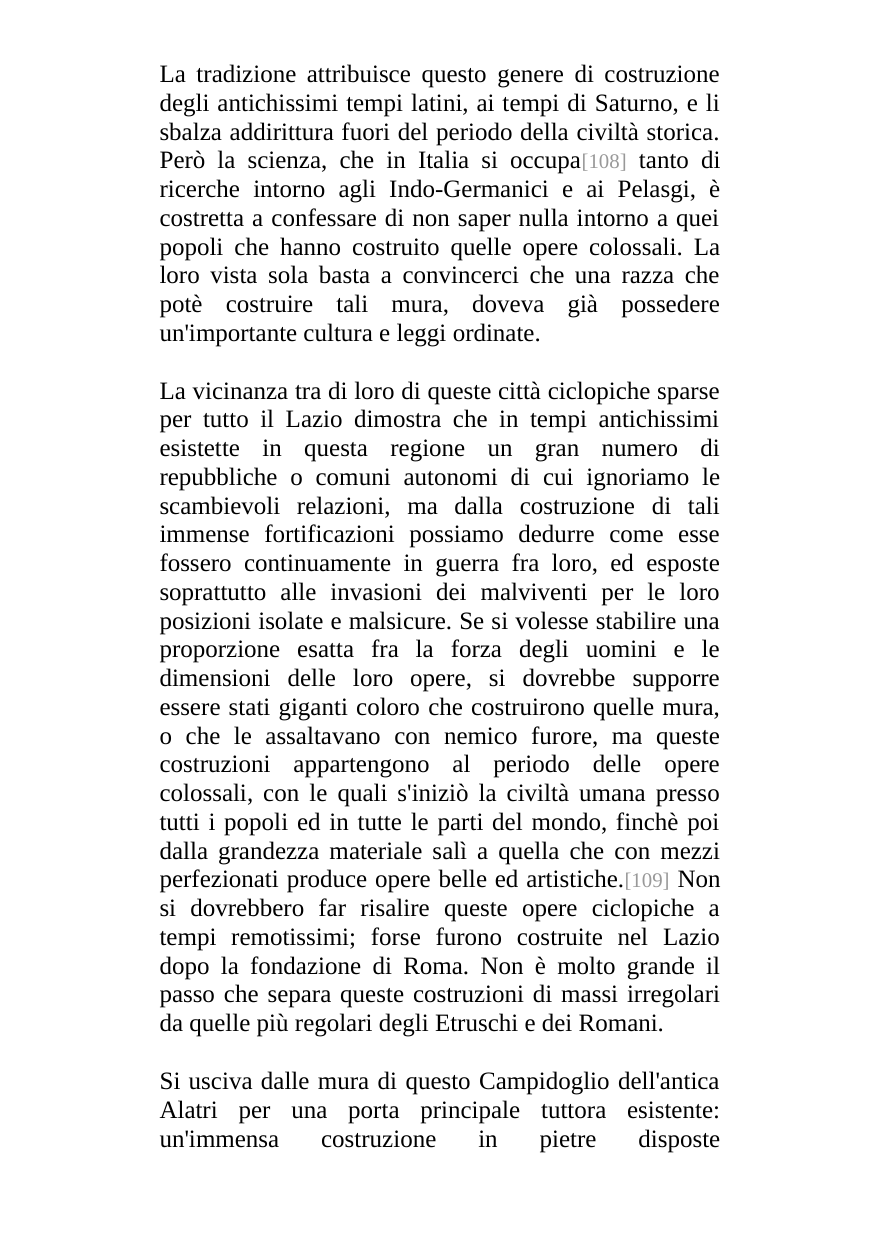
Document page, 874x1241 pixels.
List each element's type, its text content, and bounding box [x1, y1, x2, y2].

text Si usciva dalle mura di questo Campidoglio dell'antica Alatri per una porta principale tuttora esistente: un'immensa costruzione in pietre disposte [159, 1066, 720, 1152]
text La vicinanza tra di loro di queste città ciclopiche sparse per tutto il Lazio dimostra che in tempi antichissimi esistette in questa regione un gran numero di repubbliche o comuni autonomi di cui ignoriamo le scambievoli relazioni, ma dalla costruzione di tali immense fortificazioni possiamo dedurre come esse fossero continuamente in guerra fra loro, ed esposte soprattutto alle invasioni dei malviventi per le loro posizioni isolate e malsicure. Se si volesse stabilire una proporzione esatta fra la forza degli uomini e le dimensioni delle loro opere, si dovrebbe supporre essere stati giganti coloro che costruirono quelle mura, o che le assaltavano con nemico furore, ma queste costruzioni appartengono al periodo delle opere colossali, con le quali s'iniziò la civiltà umana presso tutti i popoli ed in tutte le parti del mondo, finchè poi dalla grandezza materiale salì a quella che con mezzi perfezionati produce opere belle ed artistiche.[109] Non si dovrebbero far risalire queste opere ciclopiche a tempi remotissimi; forse furono costruite nel Lazio dopo la fondazione di Roma. Non è molto grande il passo che separa queste costruzioni di massi irregolari da quelle più regolari degli Etruschi e dei Romani. [159, 376, 720, 1037]
text La tradizione attribuisce questo genere di costruzione degli antichissimi tempi latini, ai tempi di Saturno, e li sbalza addirittura fuori del periodo della civiltà storica. Però la scienza, che in Italia si occupa[108] tanto di ricerche intorno agli Indo-Germanici e ai Pelasgi, è costretta a confessare di non saper nulla intorno a quei popoli che hanno costruito quelle opere colossali. La loro vista sola basta a convincerci che una razza che potè costruire tali mura, doveva già possedere un'importante cultura e leggi ordinate. [159, 59, 720, 347]
